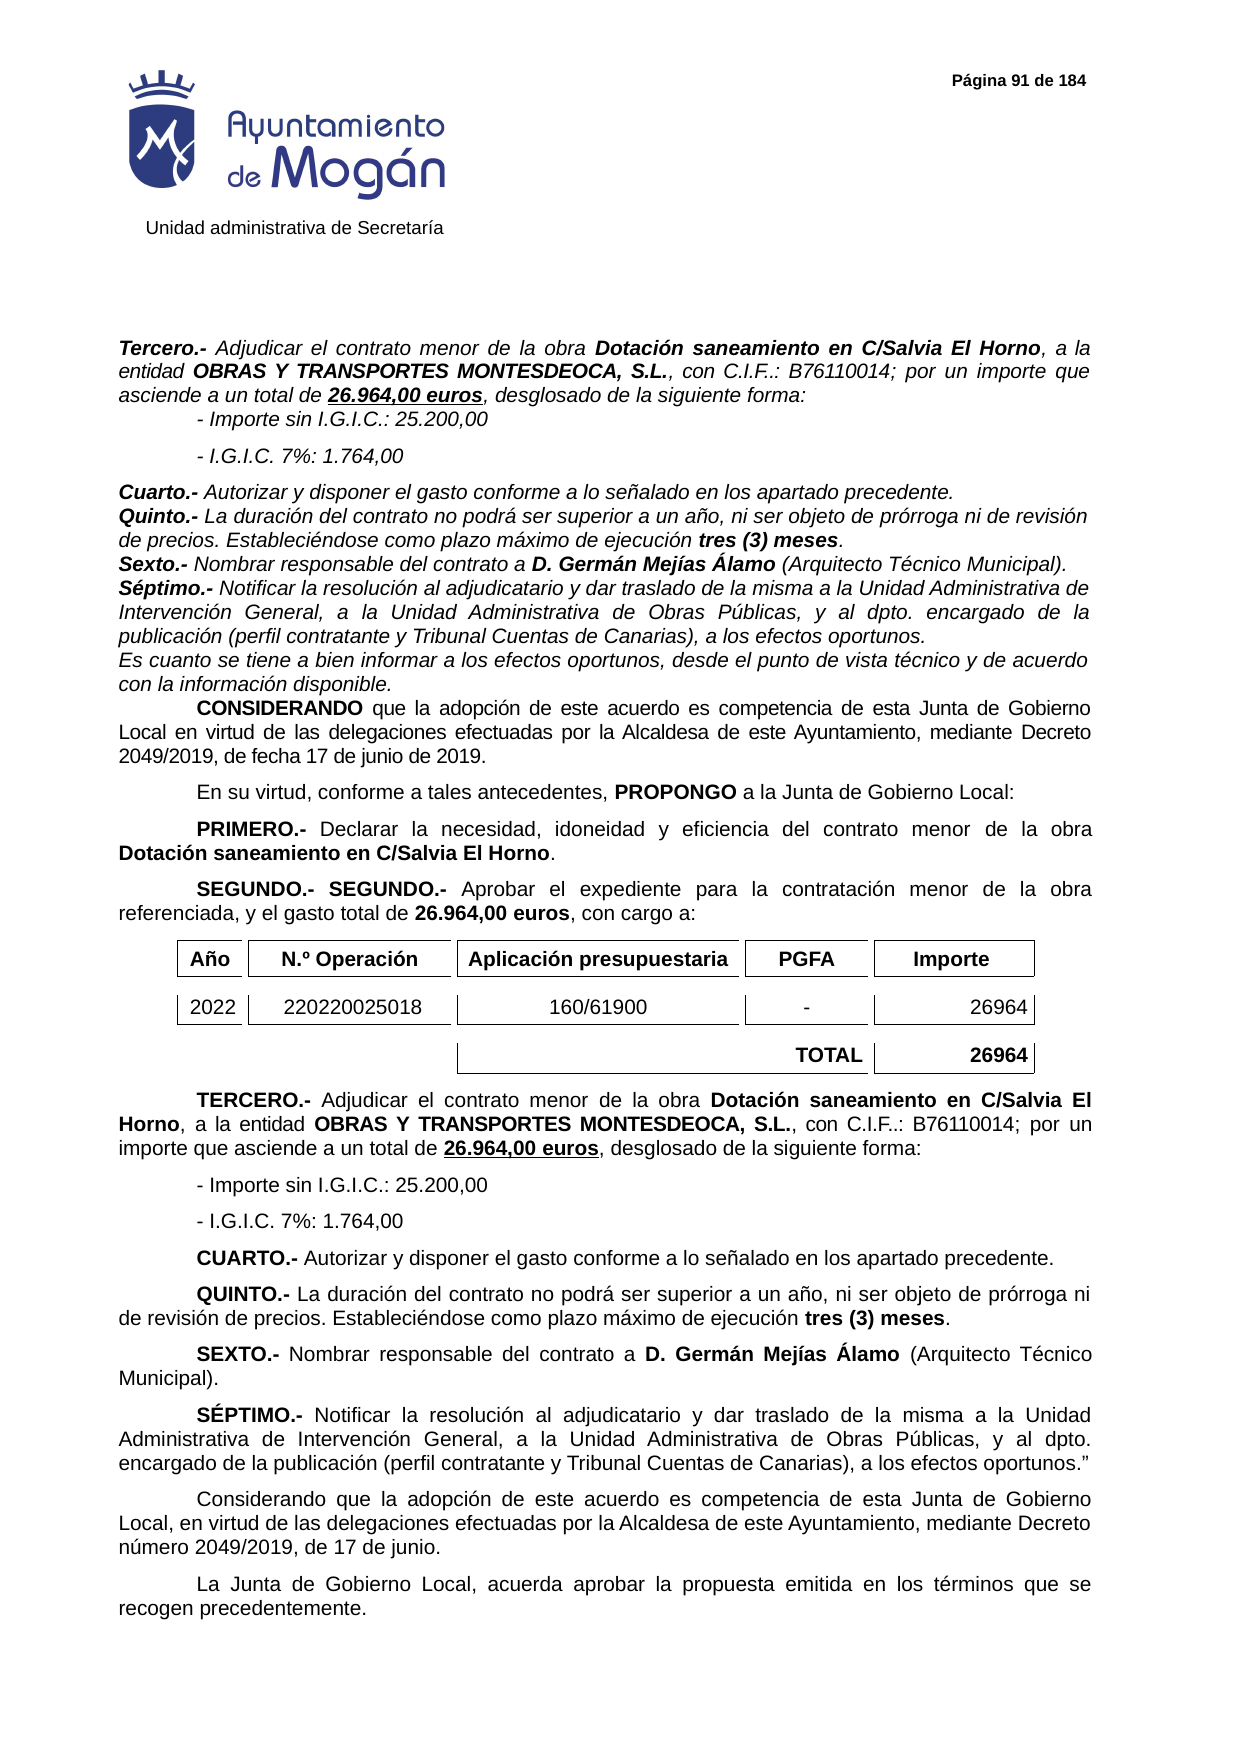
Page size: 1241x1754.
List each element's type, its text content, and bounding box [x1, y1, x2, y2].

text Cuarto.- Autorizar y disponer el gasto conforme a lo señalado en los apartado precedente. [118, 480, 1092, 504]
text CUARTO.- Autorizar y disponer el gasto conforme a lo señalado en los apartado precedente. [118, 1245, 1092, 1269]
text Considerando que la adopción de este acuerdo es competencia de esta Junta de Gobierno Local, en virtud de las delegaciones efectuadas por la Alcaldesa de este Ayuntamiento, mediante Decreto número 2049/2019, de 17 de junio. [118, 1487, 1092, 1559]
picture [128, 70, 445, 206]
table_header Aplicación presupuestaria [454, 938, 742, 992]
text Tercero.- Adjudicar el contrato menor de la obra Dotación saneamiento en C/Salvia El Horno, a la entidad OBRAS Y TRANSPORTES MONTESDEOCA, S.L., con C.I.F..: B76110014; por un importe que asciende a un total de 26.964,00 euros, desglosado de la siguiente forma: [118, 335, 1092, 407]
table_header Año [174, 938, 245, 992]
text TERCERO.- Adjudicar el contrato menor de la obra Dotación saneamiento en C/Salvia El Horno, a la entidad OBRAS Y TRANSPORTES MONTESDEOCA, S.L., con C.I.F..: B76110014; por un importe que asciende a un total de 26.964,00 euros, desglosado de la siguiente forma: [118, 1088, 1092, 1160]
text SEGUNDO.- SEGUNDO.- Aprobar el expediente para la contratación menor de la obra referenciada, y el gasto total de 26.964,00 euros, con cargo a: [118, 877, 1092, 925]
table_cell 26964 [871, 1040, 1037, 1088]
table_cell 160/61900 [454, 992, 742, 1040]
table_cell [174, 1040, 454, 1088]
text - I.G.I.C. 7%: 1.764,00 [118, 444, 1092, 468]
text En su virtud, conforme a tales antecedentes, PROPONGO a la Junta de Gobierno Local: [118, 780, 1092, 804]
text SEXTO.- Nombrar responsable del contrato a D. Germán Mejías Álamo (Arquitecto Técnico Municipal). [118, 1342, 1092, 1390]
table_cell TOTAL [454, 1040, 871, 1088]
table_cell 2022 [174, 992, 245, 1040]
table_header Importe [871, 938, 1037, 992]
text QUINTO.- La duración del contrato no podrá ser superior a un año, ni ser objeto de prórroga ni de revisión de precios. Estableciéndose como plazo máximo de ejecución tres (3) meses. [118, 1282, 1092, 1330]
text CONSIDERANDO que la adopción de este acuerdo es competencia de esta Junta de Gobierno Local en virtud de las delegaciones efectuadas por la Alcaldesa de este Ayuntamiento, mediante Decreto 2049/2019, de fecha 17 de junio de 2019. [118, 696, 1092, 768]
text - I.G.I.C. 7%: 1.764,00 [118, 1209, 1092, 1233]
text Es cuanto se tiene a bien informar a los efectos oportunos, desde el punto de vista técnico y de acuerdo con la información disponible. [118, 648, 1092, 696]
table_cell 220220025018 [245, 992, 454, 1040]
text - Importe sin I.G.I.C.: 25.200,00 [118, 1172, 1092, 1196]
table_cell - [742, 992, 871, 1040]
text PRIMERO.- Declarar la necesidad, idoneidad y eficiencia del contrato menor de la obra Dotación saneamiento en C/Salvia El Horno. [118, 817, 1092, 864]
table_header N.º Operación [245, 938, 454, 992]
text Quinto.- La duración del contrato no podrá ser superior a un año, ni ser objeto de prórroga ni de revisión de precios. Estableciéndose como plazo máximo de ejecución tres (3) meses. [118, 504, 1092, 552]
table_cell 26964 [871, 992, 1037, 1040]
text SÉPTIMO.- Notificar la resolución al adjudicatario y dar traslado de la misma a la Unidad Administrativa de Intervención General, a la Unidad Administrativa de Obras Públicas, y al dpto. encargado de la publicación (perfil contratante y Tribunal Cuentas de Canarias), a los efectos oportunos.” [118, 1403, 1092, 1474]
text - Importe sin I.G.I.C.: 25.200,00 [118, 407, 1092, 431]
table_header PGFA [742, 938, 871, 992]
text Sexto.- Nombrar responsable del contrato a D. Germán Mejías Álamo (Arquitecto Técnico Municipal). [118, 552, 1092, 576]
text La Junta de Gobierno Local, acuerda aprobar la propuesta emitida en los términos que se recogen precedentemente. [118, 1571, 1092, 1619]
text Séptimo.- Notificar la resolución al adjudicatario y dar traslado de la misma a la Unidad Administrativa de Intervención General, a la Unidad Administrativa de Obras Públicas, y al dpto. encargado de la publicación (perfil contratante y Tribunal Cuentas de Canarias), a los efectos oportunos. [118, 576, 1092, 648]
